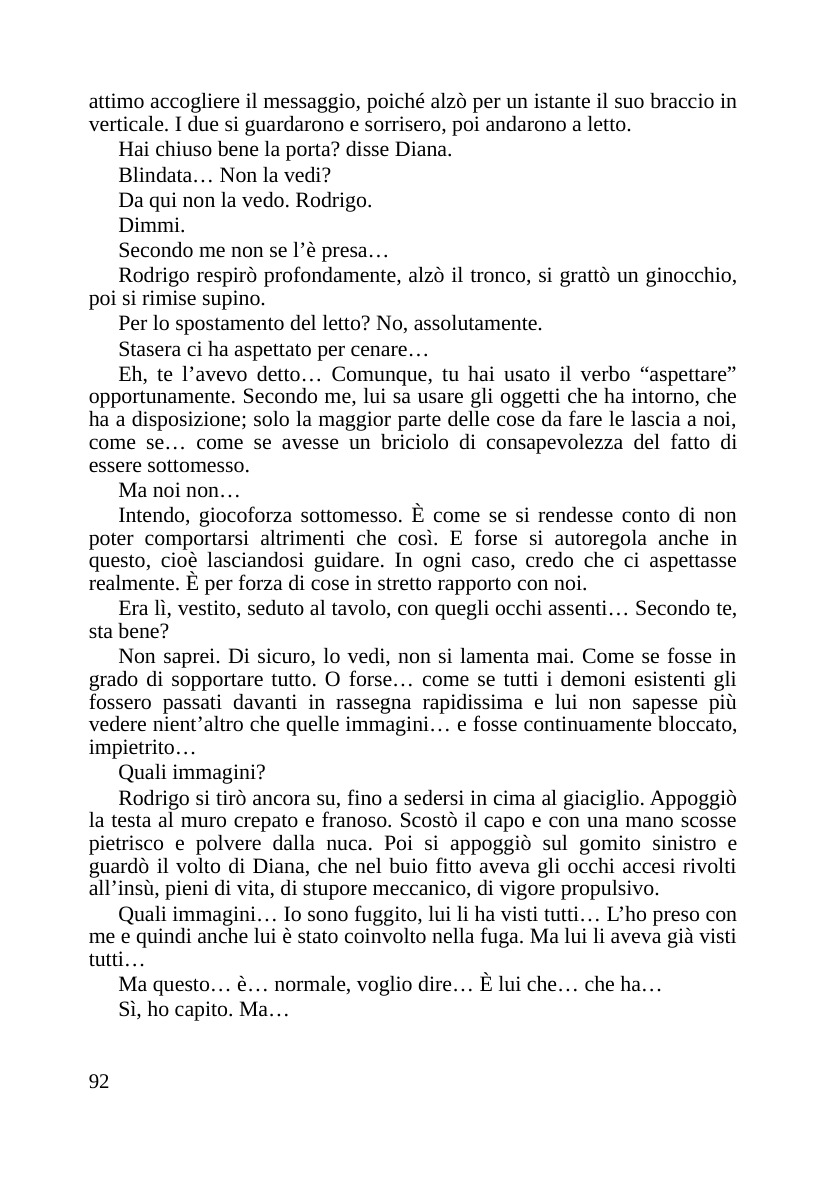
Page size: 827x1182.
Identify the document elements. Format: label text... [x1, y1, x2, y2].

text Rodrigo si tirò ancora su, fino a sedersi in cima al giaciglio. Appoggiò la testa al muro crepato e franoso. Scostò il capo e con una mano scosse pietrisco e polvere dalla nuca. Poi si appoggiò sul gomito sinistro e guardò il volto di Diana, che nel buio fitto aveva gli occhi accesi rivolti all’insù, pieni di vita, di stupore meccanico, di vigore propulsivo. [88, 784, 738, 901]
text Stasera ci ha aspettato per cenare… [88, 336, 738, 361]
text Intendo, giocoforza sottomesso. È come se si rendesse conto di non poter comportarsi altrimenti che così. E forse si autoregola anche in questo, cioè lasciandosi guidare. In ogni caso, credo che ci aspettasse realmente. È per forza di cose in stretto rapporto con noi. [88, 502, 738, 595]
text Hai chiuso bene la porta? disse Diana. [88, 136, 738, 162]
text Dimmi. [88, 212, 738, 237]
text Da qui non la vedo. Rodrigo. [88, 187, 738, 212]
text Quali immagini? [88, 759, 738, 784]
text Sì, ho capito. Ma… [88, 996, 738, 1022]
text Eh, te l’avevo detto… Comunque, tu hai usato il verbo “aspettare” opportunamente. Secondo me, lui sa usare gli oggetti che ha intorno, che ha a disposizione; solo la maggior parte delle cose da fare le lascia a noi, come se… come se avesse un briciolo di consapevolezza del fatto di essere sottomesso. [88, 361, 738, 477]
text Ma questo… è… normale, voglio dire… È lui che… che ha… [88, 971, 738, 996]
text Ma noi non… [88, 477, 738, 502]
text Non saprei. Di sicuro, lo vedi, non si lamenta mai. Come se fosse in grado di sopportare tutto. O forse… come se tutti i demoni esistenti gli fossero passati davanti in rassegna rapidissima e lui non sapesse più vedere nient’altro che quelle immagini… e fosse continuamente bloccato, impietrito… [88, 643, 738, 759]
text attimo accogliere il messaggio, poiché alzò per un istante il suo braccio in verticale. I due si guardarono e sorrisero, poi andarono a letto. [88, 88, 738, 136]
text Rodrigo respirò profondamente, alzò il tronco, si grattò un ginocchio, poi si rimise supino. [88, 262, 738, 310]
text Per lo spostamento del letto? No, assolutamente. [88, 310, 738, 336]
text Secondo me non se l’è presa… [88, 237, 738, 262]
text Blindata… Non la vedi? [88, 162, 738, 187]
text Era lì, vestito, seduto al tavolo, con quegli occhi assenti… Secondo te, sta bene? [88, 595, 738, 643]
text Quali immagini… Io sono fuggito, lui li ha visti tutti… L’ho preso con me e quindi anche lui è stato coinvolto nella fuga. Ma lui li aveva già visti tutti… [88, 901, 738, 971]
